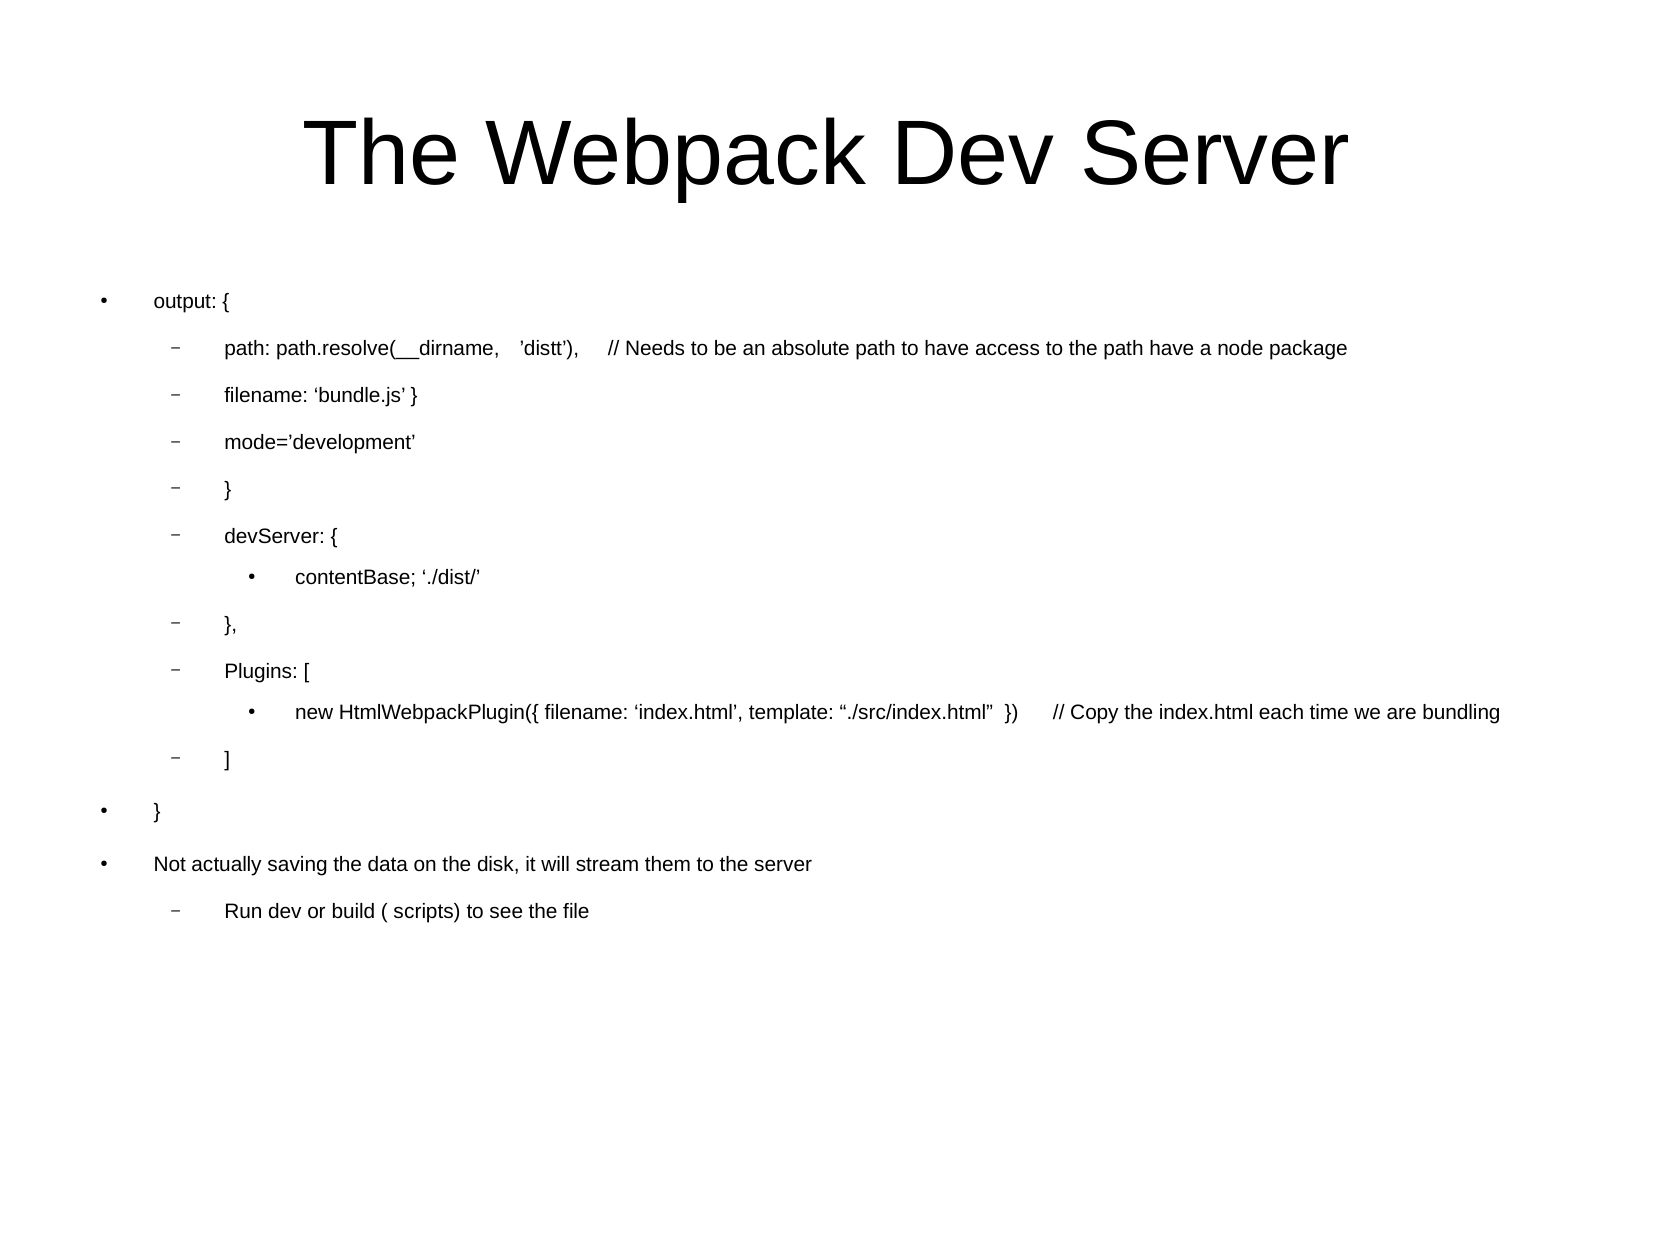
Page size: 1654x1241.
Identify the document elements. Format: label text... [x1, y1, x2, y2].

title The Webpack Dev Server [82, 49, 1571, 257]
list output: { path: path.resolve(__dirname, ’distt’), // Needs to be an absolute path to have access to the path have a node package filename: ‘bundle.js’ } mode=’development’ } devServer: { contentBase; ‘./dist/’ }, Plugins: [ new HtmlWebpackPlugin({ filename: ‘index.html’, template: “./src/index.html” }) // Copy the index.html each time we are bundling ] } Not actually saving the data on the disk, it will stream them to the server Run dev or build ( scripts) to see the file [82, 290, 1571, 1010]
